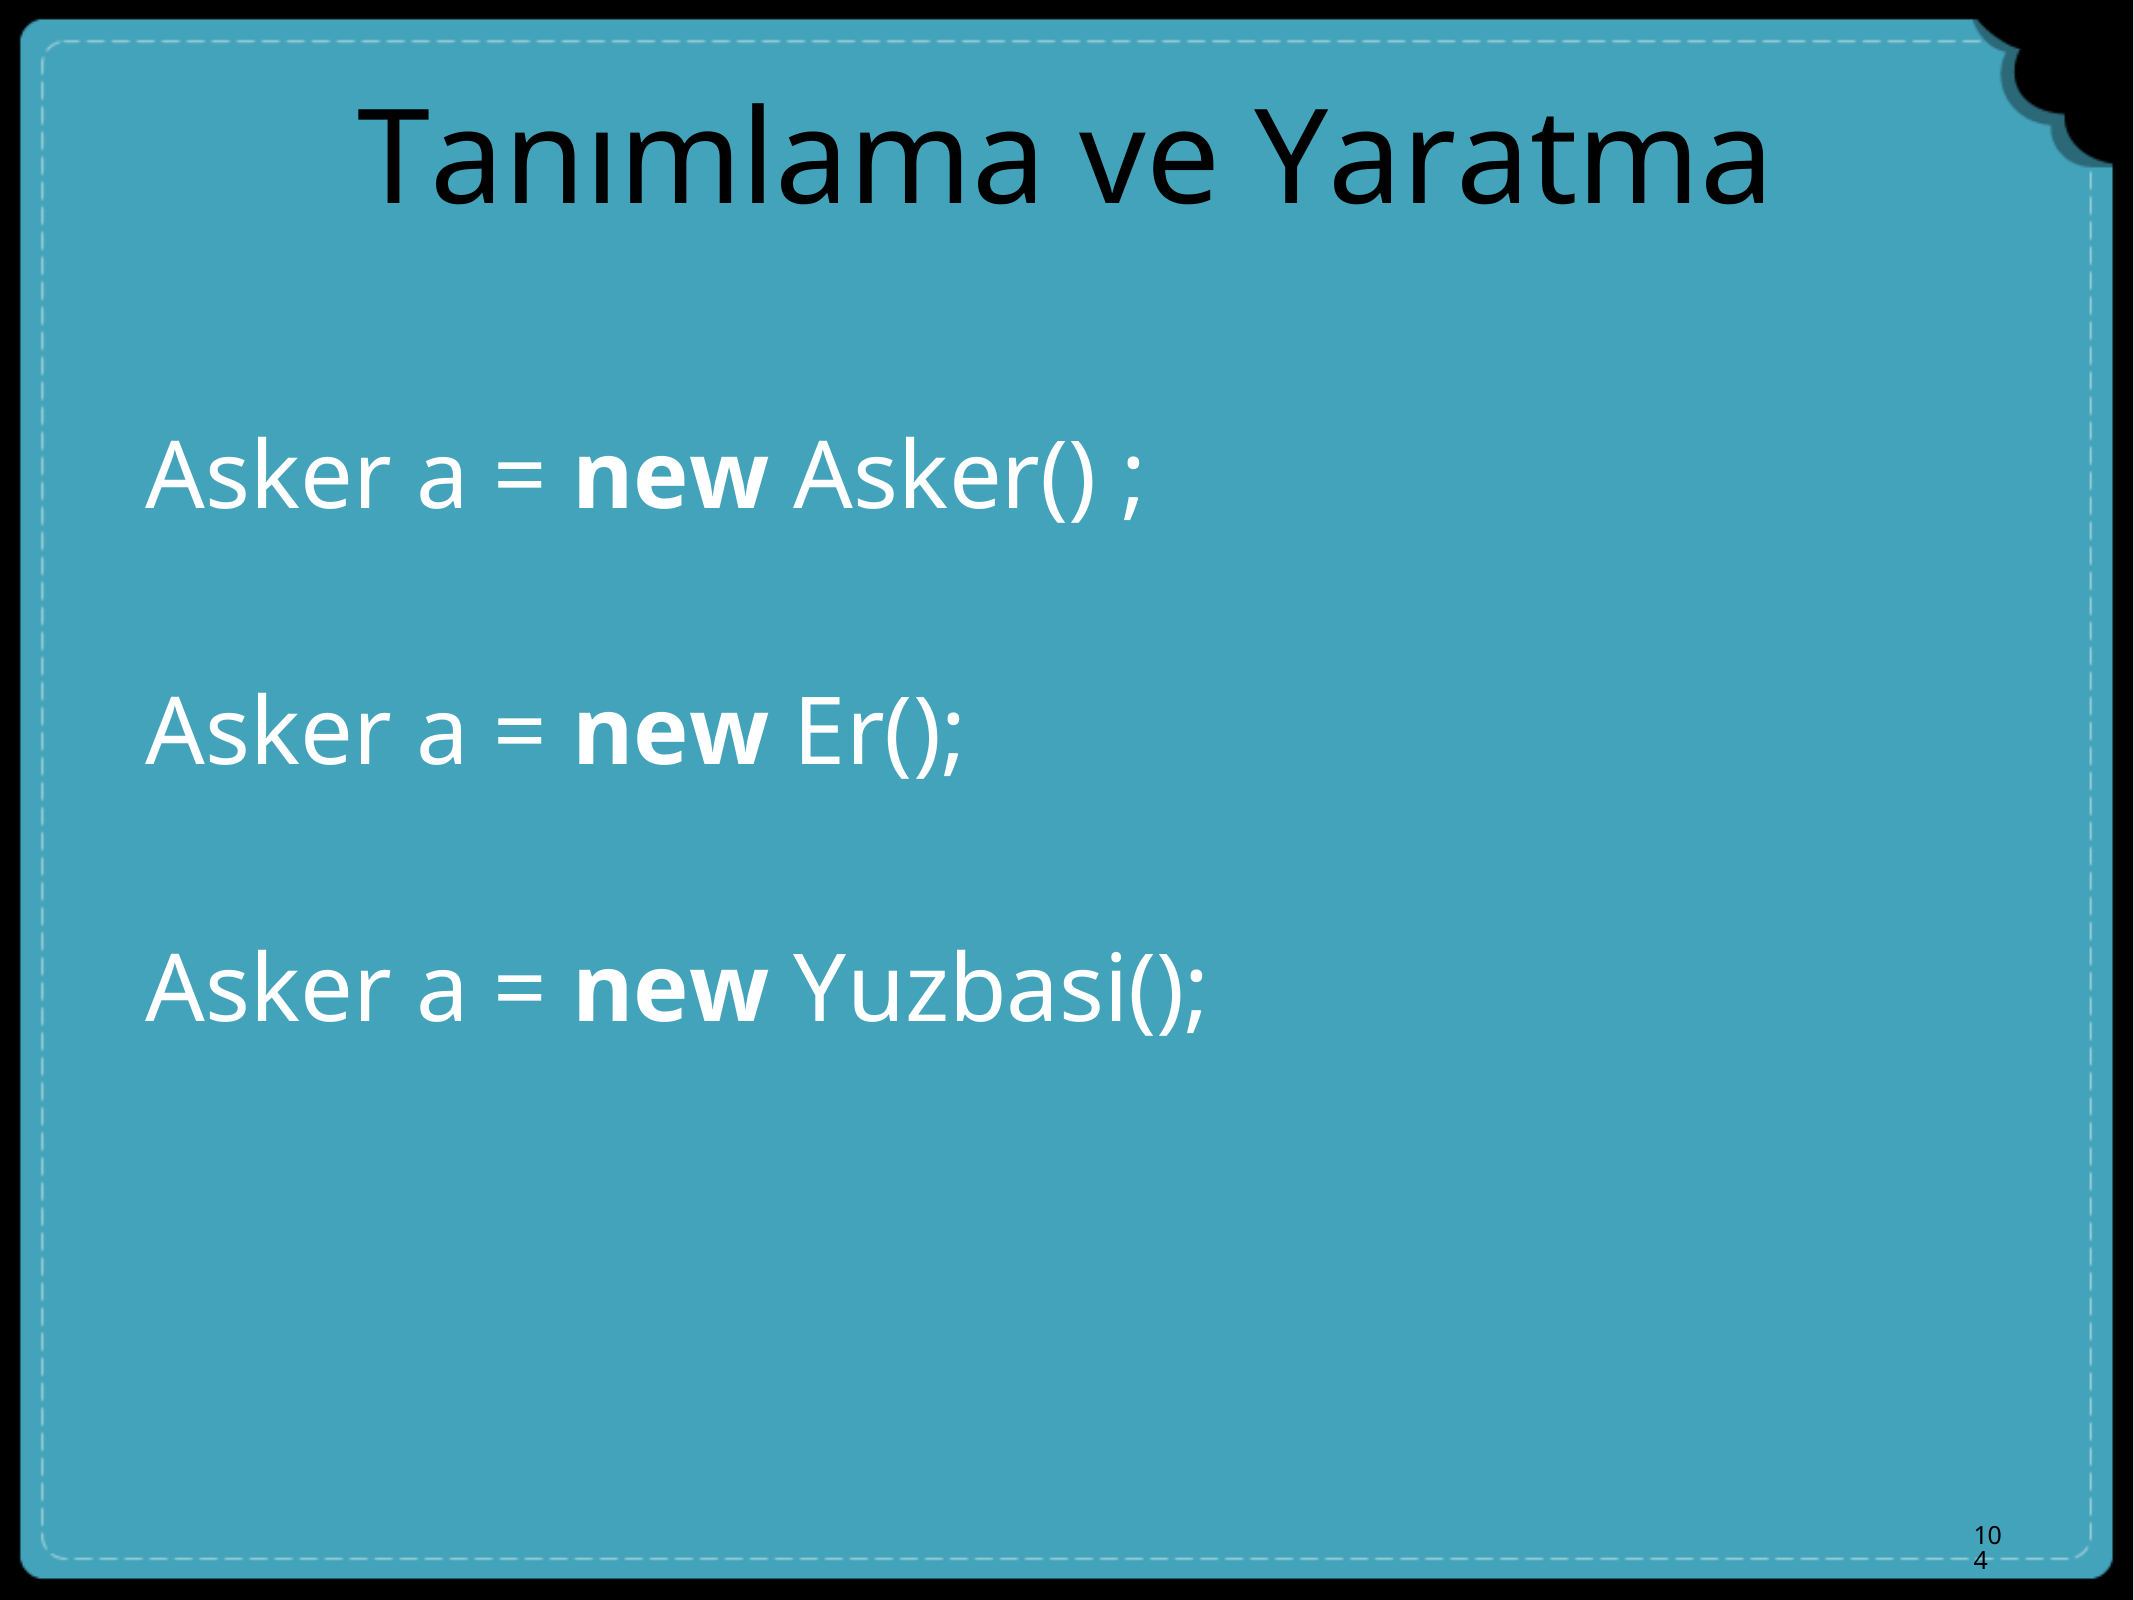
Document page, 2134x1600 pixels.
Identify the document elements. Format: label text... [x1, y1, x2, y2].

title Tanımlama ve Yaratma [106, 64, 2027, 279]
picture [0, 0, 2134, 1600]
list Asker a = new Asker() ; Asker a = new Er(); Asker a = new Yuzbasi(); [106, 279, 2027, 1431]
